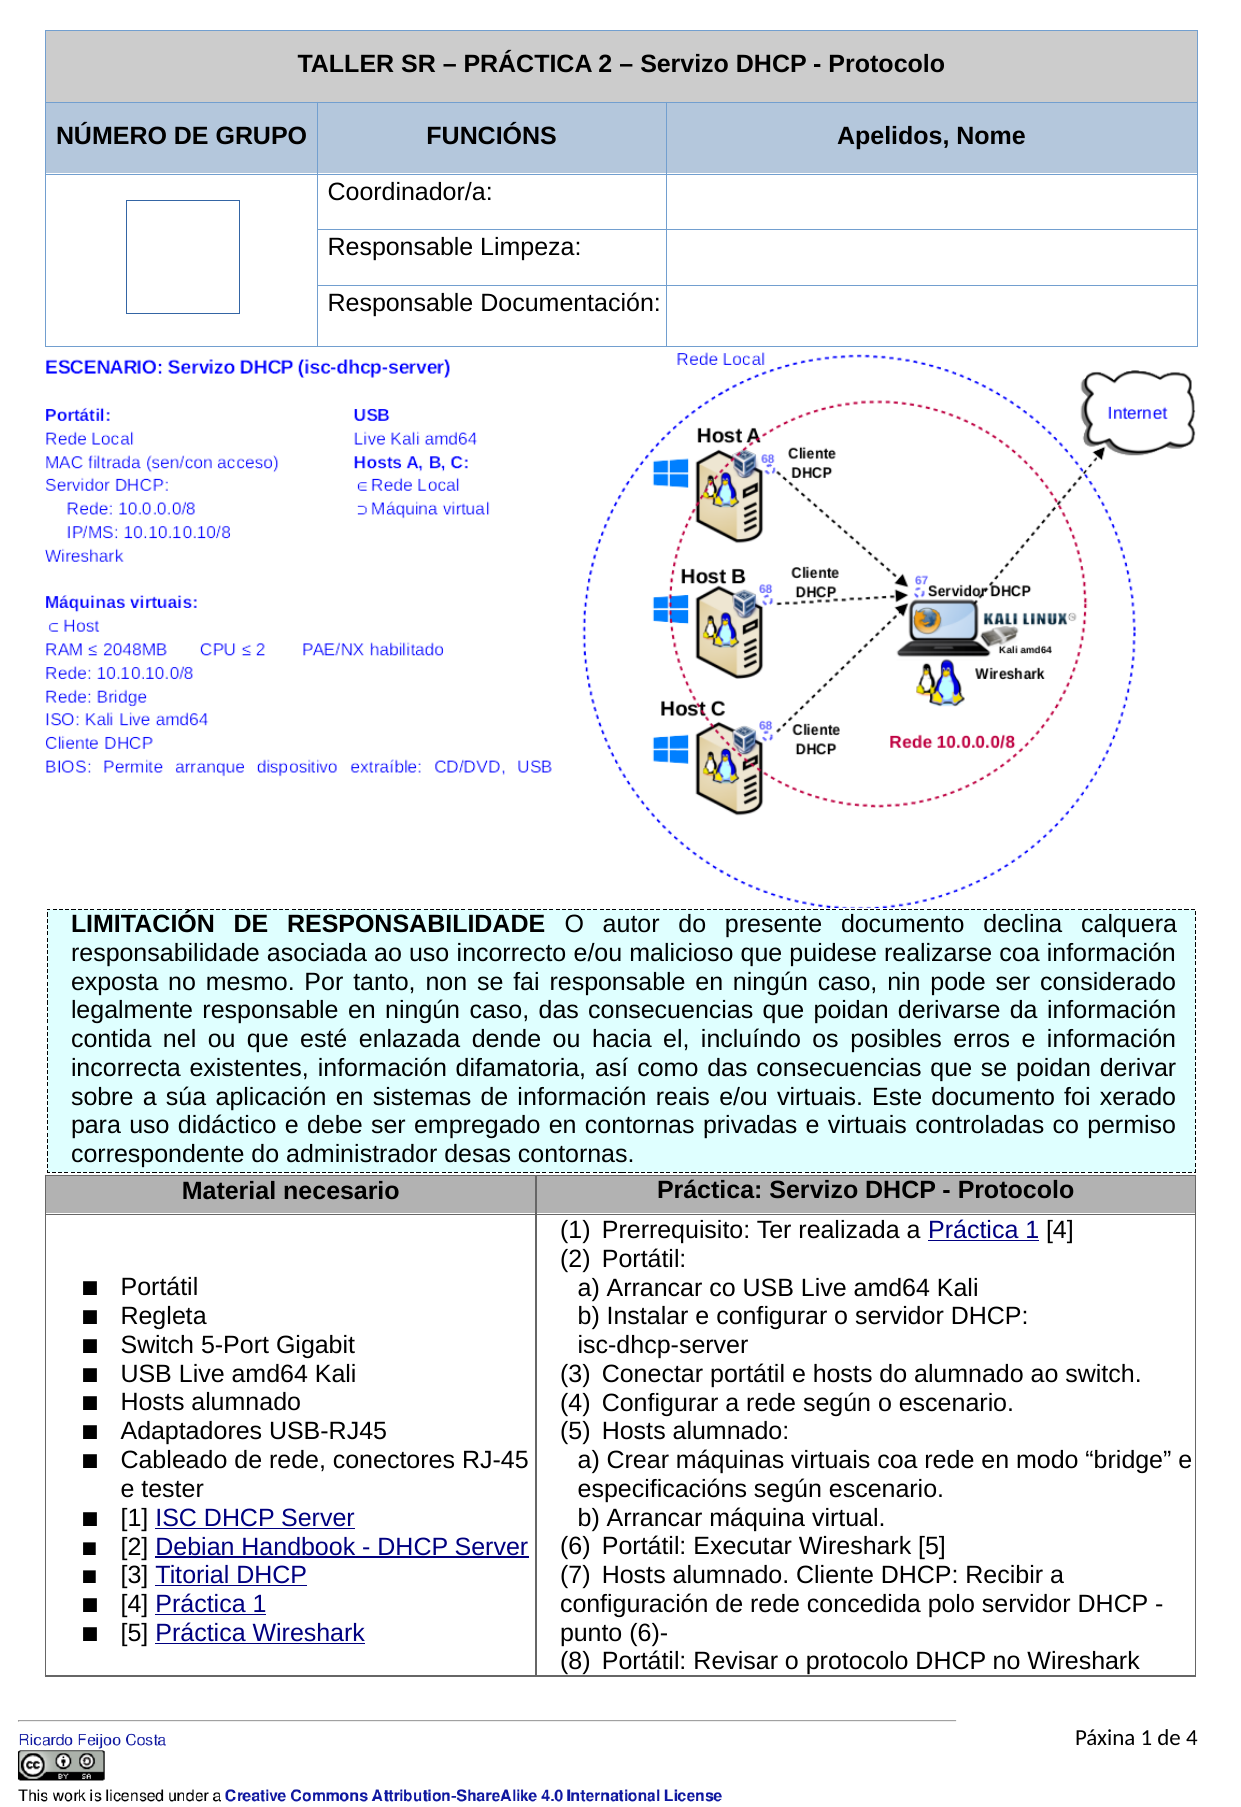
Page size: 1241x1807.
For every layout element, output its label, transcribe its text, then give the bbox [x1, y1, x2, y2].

picture [45, 351, 1198, 908]
table_cell Apelidos, Nome [667, 103, 1197, 173]
table_header Material necesario [46, 1176, 535, 1213]
table_cell Responsable Documentación: [318, 286, 666, 346]
table_cell Responsable Limpeza: [318, 230, 666, 284]
table_cell FUNCIÓNS [318, 103, 666, 173]
table_cell [667, 230, 1197, 284]
picture [8, 1715, 957, 1806]
table_cell [667, 286, 1197, 346]
table_cell Coordinador/a: [318, 175, 666, 229]
table_cell [46, 175, 317, 346]
table_header Práctica: Servizo DHCP - Protocolo [537, 1176, 1195, 1213]
table_cell [667, 175, 1197, 229]
table_cell Prerrequisito: Ter realizada a Práctica 1 [4] Portátil: Arrancar co USB Live amd64 Kali Instalar e configurar o servidor DHCP: isc-dhcp-server Conectar portátil e hosts do alumnado ao switch. Configurar a rede según o escenario. Hosts alumnado: Crear máquinas virtuais coa rede en modo “bridge” e especificacións según escenario. Arrancar máquina virtual. Portátil: Executar Wireshark [5] Hosts alumnado. Cliente DHCP: Recibir a configuración de rede concedida polo servidor DHCP -punto (6)- Portátil: Revisar o protocolo DHCP no Wireshark [537, 1215, 1195, 1675]
table_cell NÚMERO DE GRUPO [46, 103, 317, 173]
table_header TALLER SR – PRÁCTICA 2 – Servizo DHCP - Protocolo [46, 31, 1197, 102]
table_cell Portátil Regleta Switch 5-Port Gigabit USB Live amd64 Kali Hosts alumnado Adaptadores USB-RJ45 Cableado de rede, conectores RJ-45 e tester [1] ISC DHCP Server [2] Debian Handbook - DHCP Server [3] Titorial DHCP [4] Práctica 1 [5] Práctica Wireshark [46, 1215, 535, 1675]
